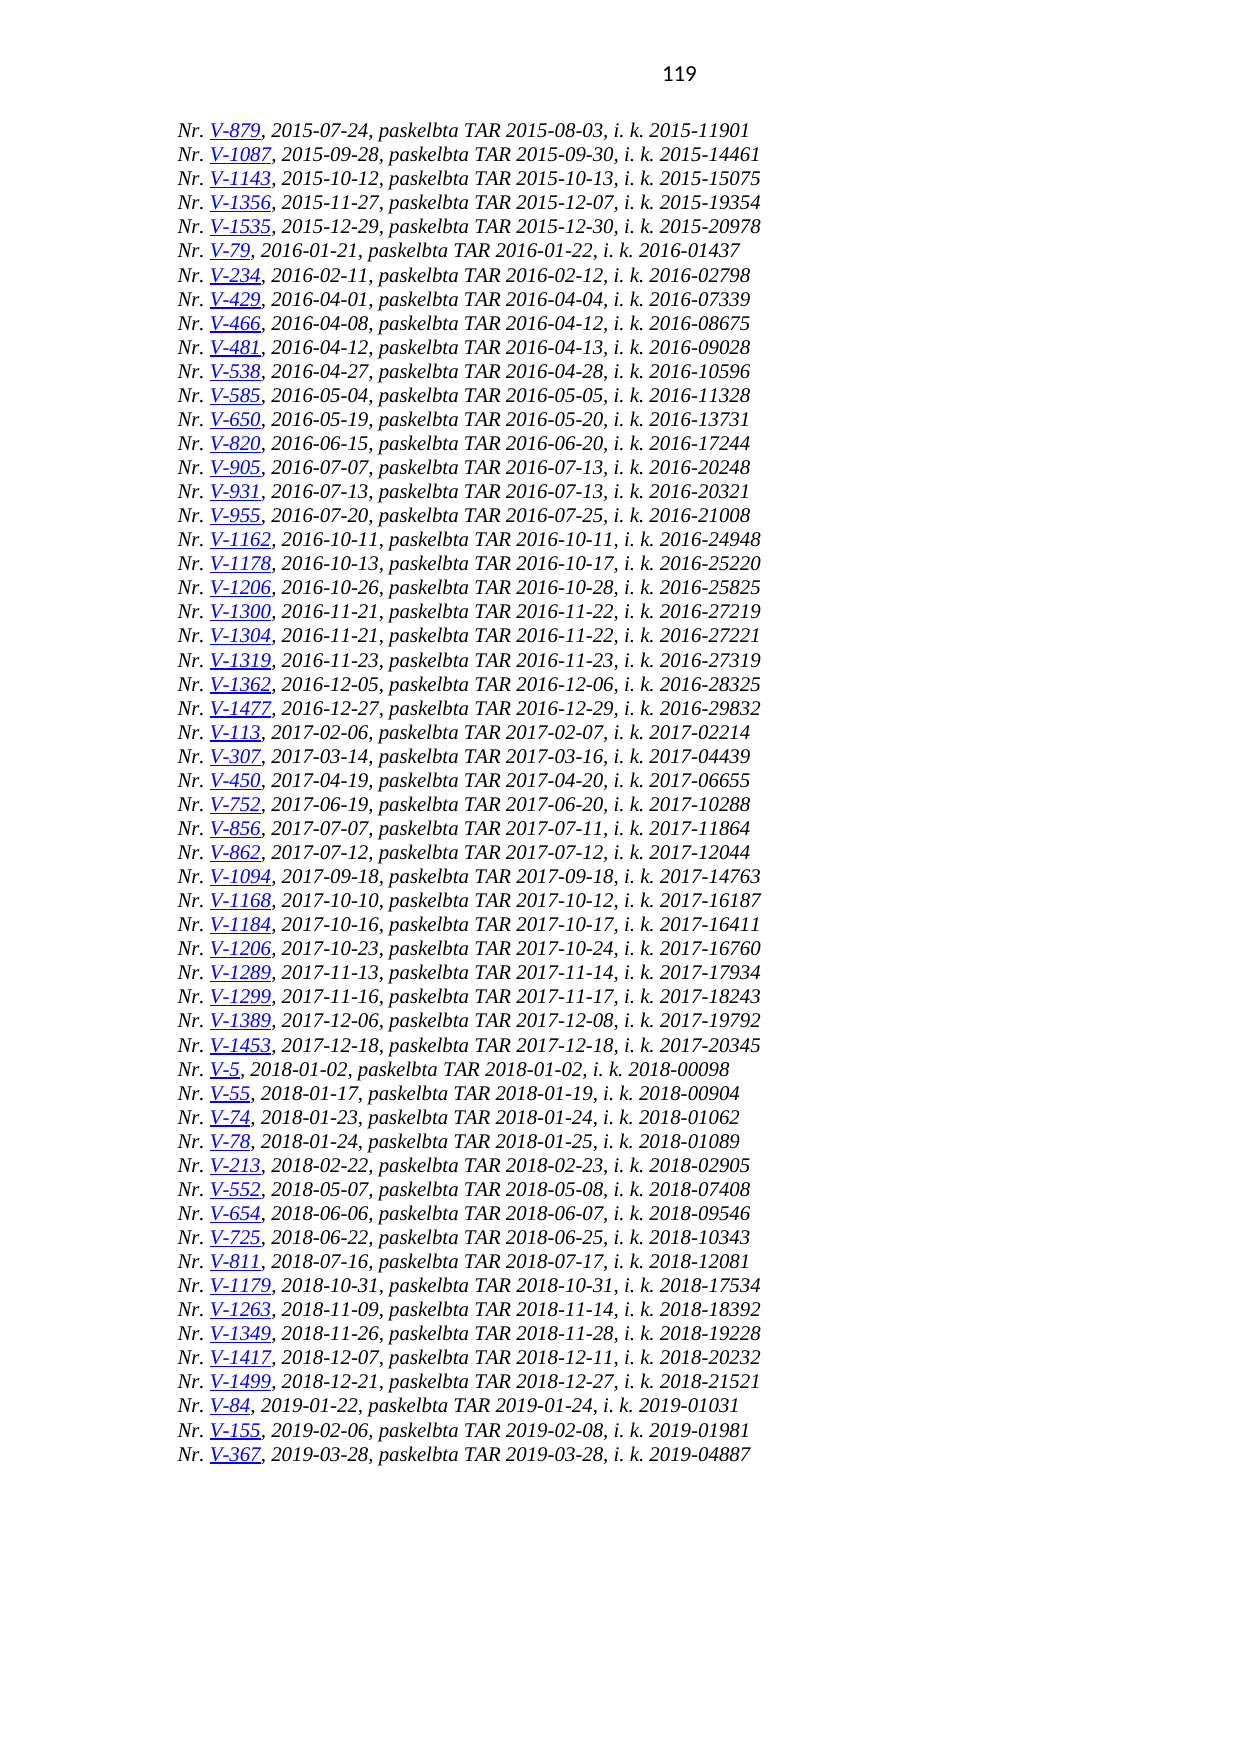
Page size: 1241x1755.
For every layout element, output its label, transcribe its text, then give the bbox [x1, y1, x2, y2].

text Nr. V-367, 2019-03-28, paskelbta TAR 2019-03-28, i. k. 2019-04887 [177, 1442, 1181, 1466]
text Nr. V-856, 2017-07-07, paskelbta TAR 2017-07-11, i. k. 2017-11864 [177, 816, 1181, 840]
text Nr. V-1300, 2016-11-21, paskelbta TAR 2016-11-22, i. k. 2016-27219 [177, 599, 1181, 623]
text Nr. V-429, 2016-04-01, paskelbta TAR 2016-04-04, i. k. 2016-07339 [177, 287, 1181, 311]
text Nr. V-1304, 2016-11-21, paskelbta TAR 2016-11-22, i. k. 2016-27221 [177, 623, 1181, 647]
text Nr. V-931, 2016-07-13, paskelbta TAR 2016-07-13, i. k. 2016-20321 [177, 479, 1181, 503]
text Nr. V-79, 2016-01-21, paskelbta TAR 2016-01-22, i. k. 2016-01437 [177, 238, 1181, 262]
text Nr. V-1389, 2017-12-06, paskelbta TAR 2017-12-08, i. k. 2017-19792 [177, 1008, 1181, 1032]
text Nr. V-820, 2016-06-15, paskelbta TAR 2016-06-20, i. k. 2016-17244 [177, 431, 1181, 455]
text Nr. V-466, 2016-04-08, paskelbta TAR 2016-04-12, i. k. 2016-08675 [177, 311, 1181, 335]
text Nr. V-955, 2016-07-20, paskelbta TAR 2016-07-25, i. k. 2016-21008 [177, 503, 1181, 527]
text Nr. V-862, 2017-07-12, paskelbta TAR 2017-07-12, i. k. 2017-12044 [177, 840, 1181, 864]
text Nr. V-1263, 2018-11-09, paskelbta TAR 2018-11-14, i. k. 2018-18392 [177, 1297, 1181, 1321]
text Nr. V-74, 2018-01-23, paskelbta TAR 2018-01-24, i. k. 2018-01062 [177, 1105, 1181, 1129]
text Nr. V-1162, 2016-10-11, paskelbta TAR 2016-10-11, i. k. 2016-24948 [177, 527, 1181, 551]
text Nr. V-1143, 2015-10-12, paskelbta TAR 2015-10-13, i. k. 2015-15075 [177, 166, 1181, 190]
text Nr. V-78, 2018-01-24, paskelbta TAR 2018-01-25, i. k. 2018-01089 [177, 1129, 1181, 1153]
text Nr. V-811, 2018-07-16, paskelbta TAR 2018-07-17, i. k. 2018-12081 [177, 1249, 1181, 1273]
text Nr. V-481, 2016-04-12, paskelbta TAR 2016-04-13, i. k. 2016-09028 [177, 335, 1181, 359]
text Nr. V-585, 2016-05-04, paskelbta TAR 2016-05-05, i. k. 2016-11328 [177, 383, 1181, 407]
text Nr. V-552, 2018-05-07, paskelbta TAR 2018-05-08, i. k. 2018-07408 [177, 1177, 1181, 1201]
text Nr. V-1179, 2018-10-31, paskelbta TAR 2018-10-31, i. k. 2018-17534 [177, 1273, 1181, 1297]
text Nr. V-1319, 2016-11-23, paskelbta TAR 2016-11-23, i. k. 2016-27319 [177, 647, 1181, 672]
text Nr. V-84, 2019-01-22, paskelbta TAR 2019-01-24, i. k. 2019-01031 [177, 1393, 1181, 1417]
text Nr. V-1362, 2016-12-05, paskelbta TAR 2016-12-06, i. k. 2016-28325 [177, 672, 1181, 696]
text Nr. V-155, 2019-02-06, paskelbta TAR 2019-02-08, i. k. 2019-01981 [177, 1417, 1181, 1442]
text Nr. V-1453, 2017-12-18, paskelbta TAR 2017-12-18, i. k. 2017-20345 [177, 1032, 1181, 1057]
text Nr. V-1477, 2016-12-27, paskelbta TAR 2016-12-29, i. k. 2016-29832 [177, 696, 1181, 720]
text Nr. V-1178, 2016-10-13, paskelbta TAR 2016-10-17, i. k. 2016-25220 [177, 551, 1181, 575]
text Nr. V-1094, 2017-09-18, paskelbta TAR 2017-09-18, i. k. 2017-14763 [177, 864, 1181, 888]
text Nr. V-1535, 2015-12-29, paskelbta TAR 2015-12-30, i. k. 2015-20978 [177, 214, 1181, 238]
text Nr. V-752, 2017-06-19, paskelbta TAR 2017-06-20, i. k. 2017-10288 [177, 792, 1181, 816]
text Nr. V-307, 2017-03-14, paskelbta TAR 2017-03-16, i. k. 2017-04439 [177, 744, 1181, 768]
text Nr. V-450, 2017-04-19, paskelbta TAR 2017-04-20, i. k. 2017-06655 [177, 768, 1181, 792]
text Nr. V-1289, 2017-11-13, paskelbta TAR 2017-11-14, i. k. 2017-17934 [177, 960, 1181, 984]
text Nr. V-1184, 2017-10-16, paskelbta TAR 2017-10-17, i. k. 2017-16411 [177, 912, 1181, 936]
text Nr. V-654, 2018-06-06, paskelbta TAR 2018-06-07, i. k. 2018-09546 [177, 1201, 1181, 1225]
text Nr. V-5, 2018-01-02, paskelbta TAR 2018-01-02, i. k. 2018-00098 [177, 1057, 1181, 1081]
text Nr. V-1299, 2017-11-16, paskelbta TAR 2017-11-17, i. k. 2017-18243 [177, 984, 1181, 1008]
text Nr. V-1349, 2018-11-26, paskelbta TAR 2018-11-28, i. k. 2018-19228 [177, 1321, 1181, 1345]
text Nr. V-1356, 2015-11-27, paskelbta TAR 2015-12-07, i. k. 2015-19354 [177, 190, 1181, 214]
text Nr. V-650, 2016-05-19, paskelbta TAR 2016-05-20, i. k. 2016-13731 [177, 407, 1181, 431]
text Nr. V-234, 2016-02-11, paskelbta TAR 2016-02-12, i. k. 2016-02798 [177, 262, 1181, 287]
text Nr. V-213, 2018-02-22, paskelbta TAR 2018-02-23, i. k. 2018-02905 [177, 1153, 1181, 1177]
text Nr. V-725, 2018-06-22, paskelbta TAR 2018-06-25, i. k. 2018-10343 [177, 1225, 1181, 1249]
text Nr. V-1499, 2018-12-21, paskelbta TAR 2018-12-27, i. k. 2018-21521 [177, 1369, 1181, 1393]
text Nr. V-538, 2016-04-27, paskelbta TAR 2016-04-28, i. k. 2016-10596 [177, 359, 1181, 383]
text Nr. V-879, 2015-07-24, paskelbta TAR 2015-08-03, i. k. 2015-11901 [177, 118, 1181, 142]
text Nr. V-1206, 2017-10-23, paskelbta TAR 2017-10-24, i. k. 2017-16760 [177, 936, 1181, 960]
text Nr. V-1417, 2018-12-07, paskelbta TAR 2018-12-11, i. k. 2018-20232 [177, 1345, 1181, 1369]
text Nr. V-905, 2016-07-07, paskelbta TAR 2016-07-13, i. k. 2016-20248 [177, 455, 1181, 479]
text Nr. V-1087, 2015-09-28, paskelbta TAR 2015-09-30, i. k. 2015-14461 [177, 142, 1181, 166]
text Nr. V-1206, 2016-10-26, paskelbta TAR 2016-10-28, i. k. 2016-25825 [177, 575, 1181, 599]
text Nr. V-113, 2017-02-06, paskelbta TAR 2017-02-07, i. k. 2017-02214 [177, 720, 1181, 744]
text Nr. V-1168, 2017-10-10, paskelbta TAR 2017-10-12, i. k. 2017-16187 [177, 888, 1181, 912]
text Nr. V-55, 2018-01-17, paskelbta TAR 2018-01-19, i. k. 2018-00904 [177, 1081, 1181, 1105]
